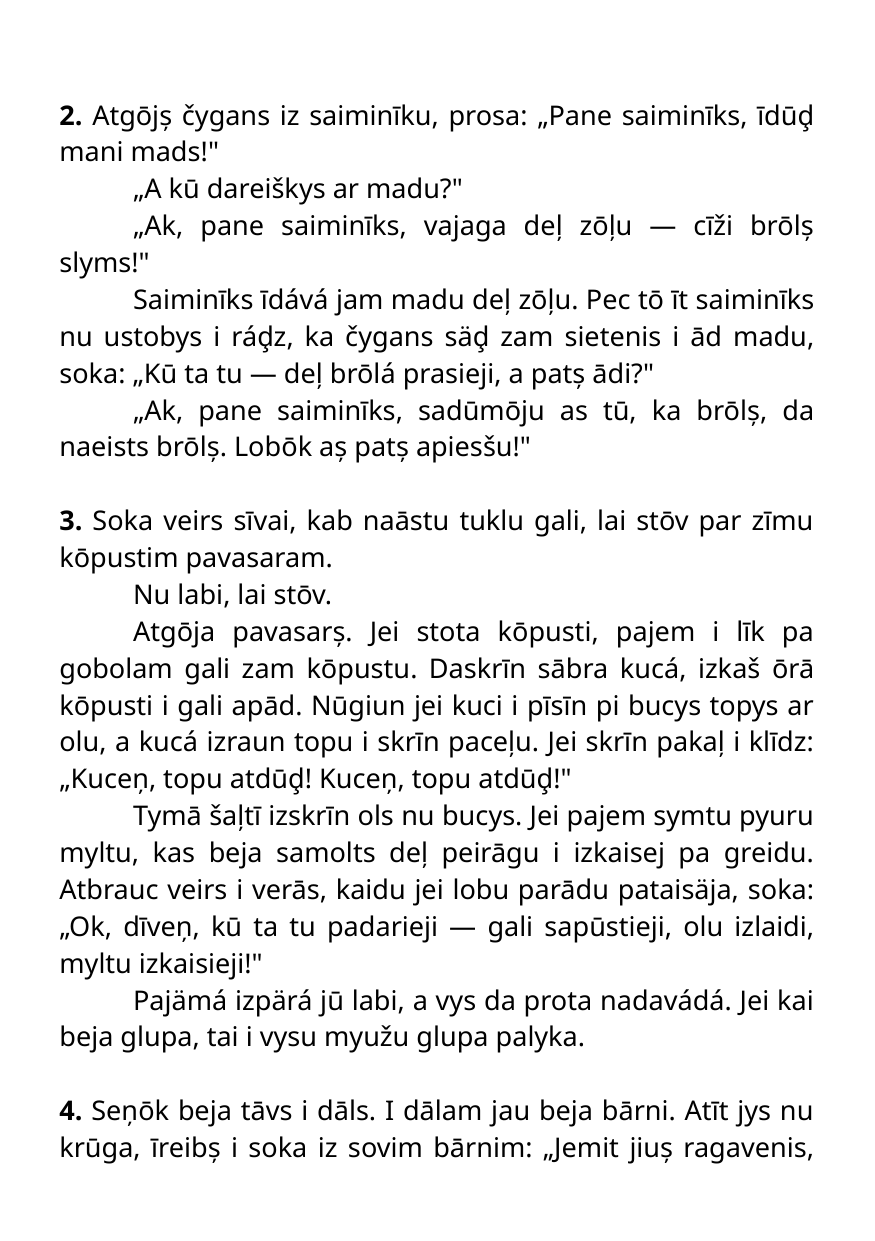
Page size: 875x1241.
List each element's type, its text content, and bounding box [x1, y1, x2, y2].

text Saiminīks īdává jam madu deļ zōļu. Pec tō īt saiminīks nu ustobys i ráḑz, ka čygans säḑ zam sietenis i ād madu, soka: „Kū ta tu — deļ brōlá prasieji, a patș ādi?" [59, 280, 815, 391]
text Atgōja pavasarș. Jei stota kōpusti, pajem i līk pa gobolam gali zam kōpustu. Daskrīn sābra kucá, izkaš ōrā kōpusti i gali apād. Nūgiun jei kuci i pīsīn pi bucys topys ar olu, a kucá izraun topu i skrīn paceļu. Jei skrīn pakaļ i klīdz: „Kuceņ, topu atdūḑ! Kuceņ, topu atdūḑ!" [59, 612, 815, 797]
text 3. Soka veirs sīvai, kab naāstu tuklu gali, lai stōv par zīmu kōpustim pavasaram. [59, 502, 815, 575]
text Nu labi, lai stōv. [59, 575, 815, 612]
text 2. Atgōjș čygans iz saiminīku, prosa: „Pane saiminīks, īdūḑ mani mads!" [59, 96, 815, 170]
text 4. Seņōk beja tāvs i dāls. I dālam jau beja bārni. Atīt jys nu krūga, īreibș i soka iz sovim bārnim: „Jemit jiuș ragavenis, [59, 1092, 815, 1165]
text Tymā šaļtī izskrīn ols nu bucys. Jei pajem symtu pyuru myltu, kas beja samolts deļ peirāgu i izkaisej pa greidu. Atbrauc veirs i verās, kaidu jei lobu parādu pataisäja, soka: „Ok, dīveņ, kū ta tu padarieji — gali sapūstieji, olu izlaidi, myltu izkaisieji!" [59, 797, 815, 981]
text „Ak, pane saiminīks, sadūmōju as tū, ka brōlș, da naeists brōlș. Lobōk aș patș apiesšu!" [59, 391, 815, 465]
text Pajämá izpärá jū labi, a vys da prota nadavádá. Jei kai beja glupa, tai i vysu myužu glupa palyka. [59, 981, 815, 1055]
text „Ak, pane saiminīks, vajaga deļ zōļu — cīži brōlș slyms!" [59, 207, 815, 280]
text „A kū dareiškys ar madu?" [59, 170, 815, 207]
